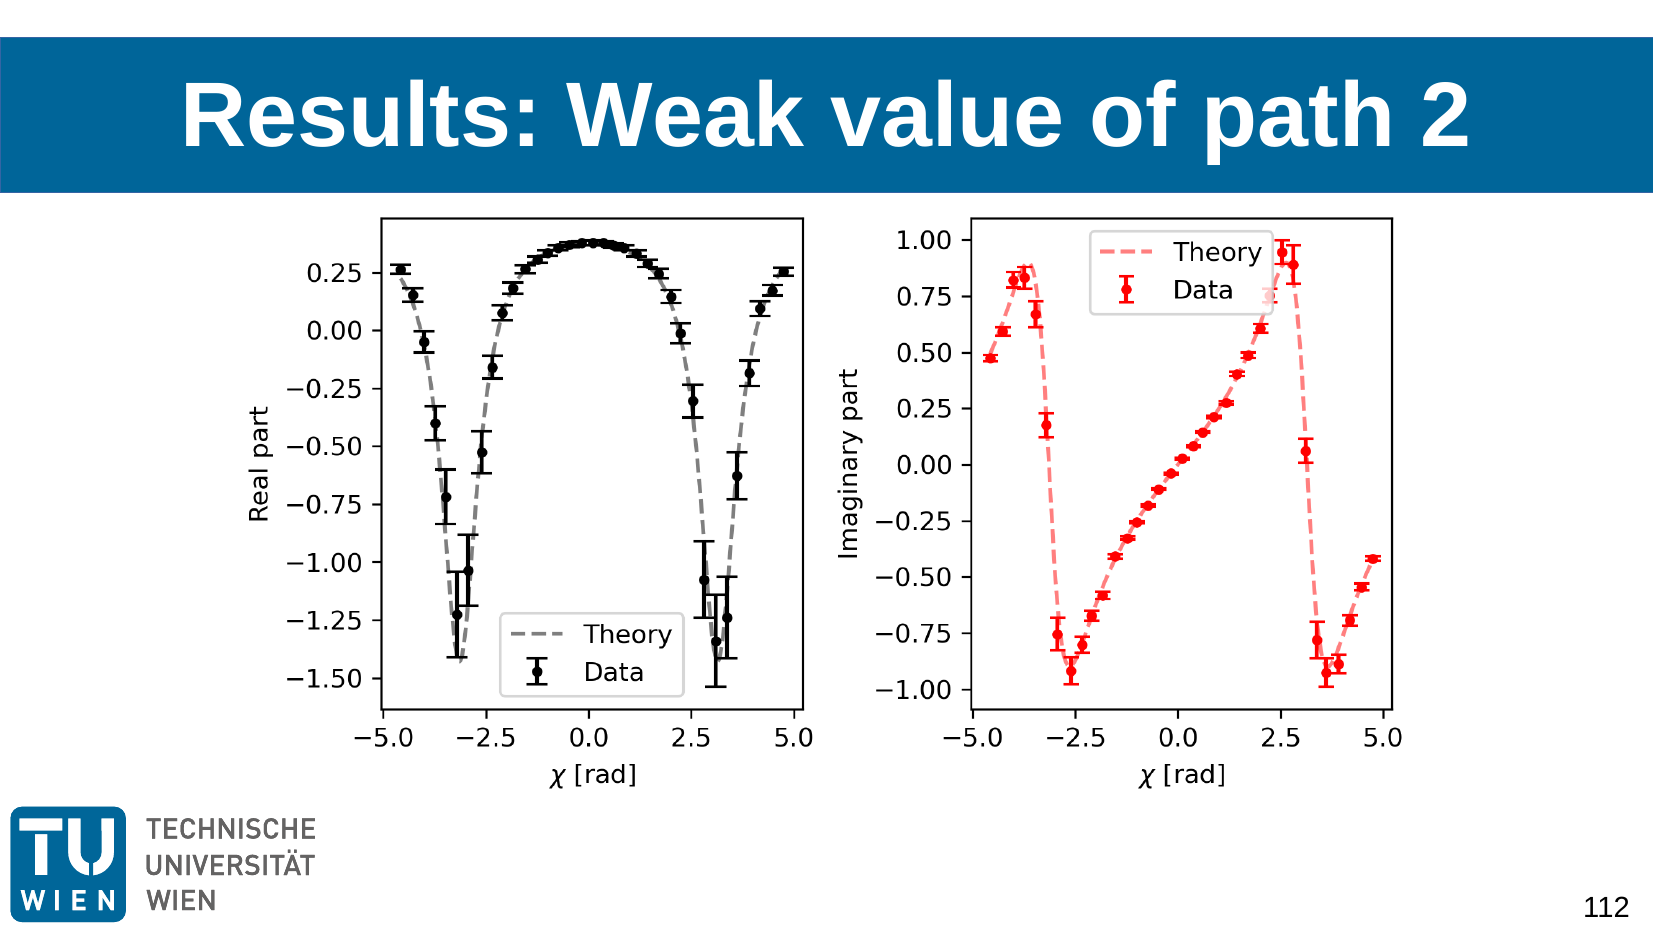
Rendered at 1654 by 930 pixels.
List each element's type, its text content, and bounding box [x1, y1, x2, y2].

title Results: Weak value of path 2 [0, 37, 1653, 193]
picture [230, 197, 1422, 808]
